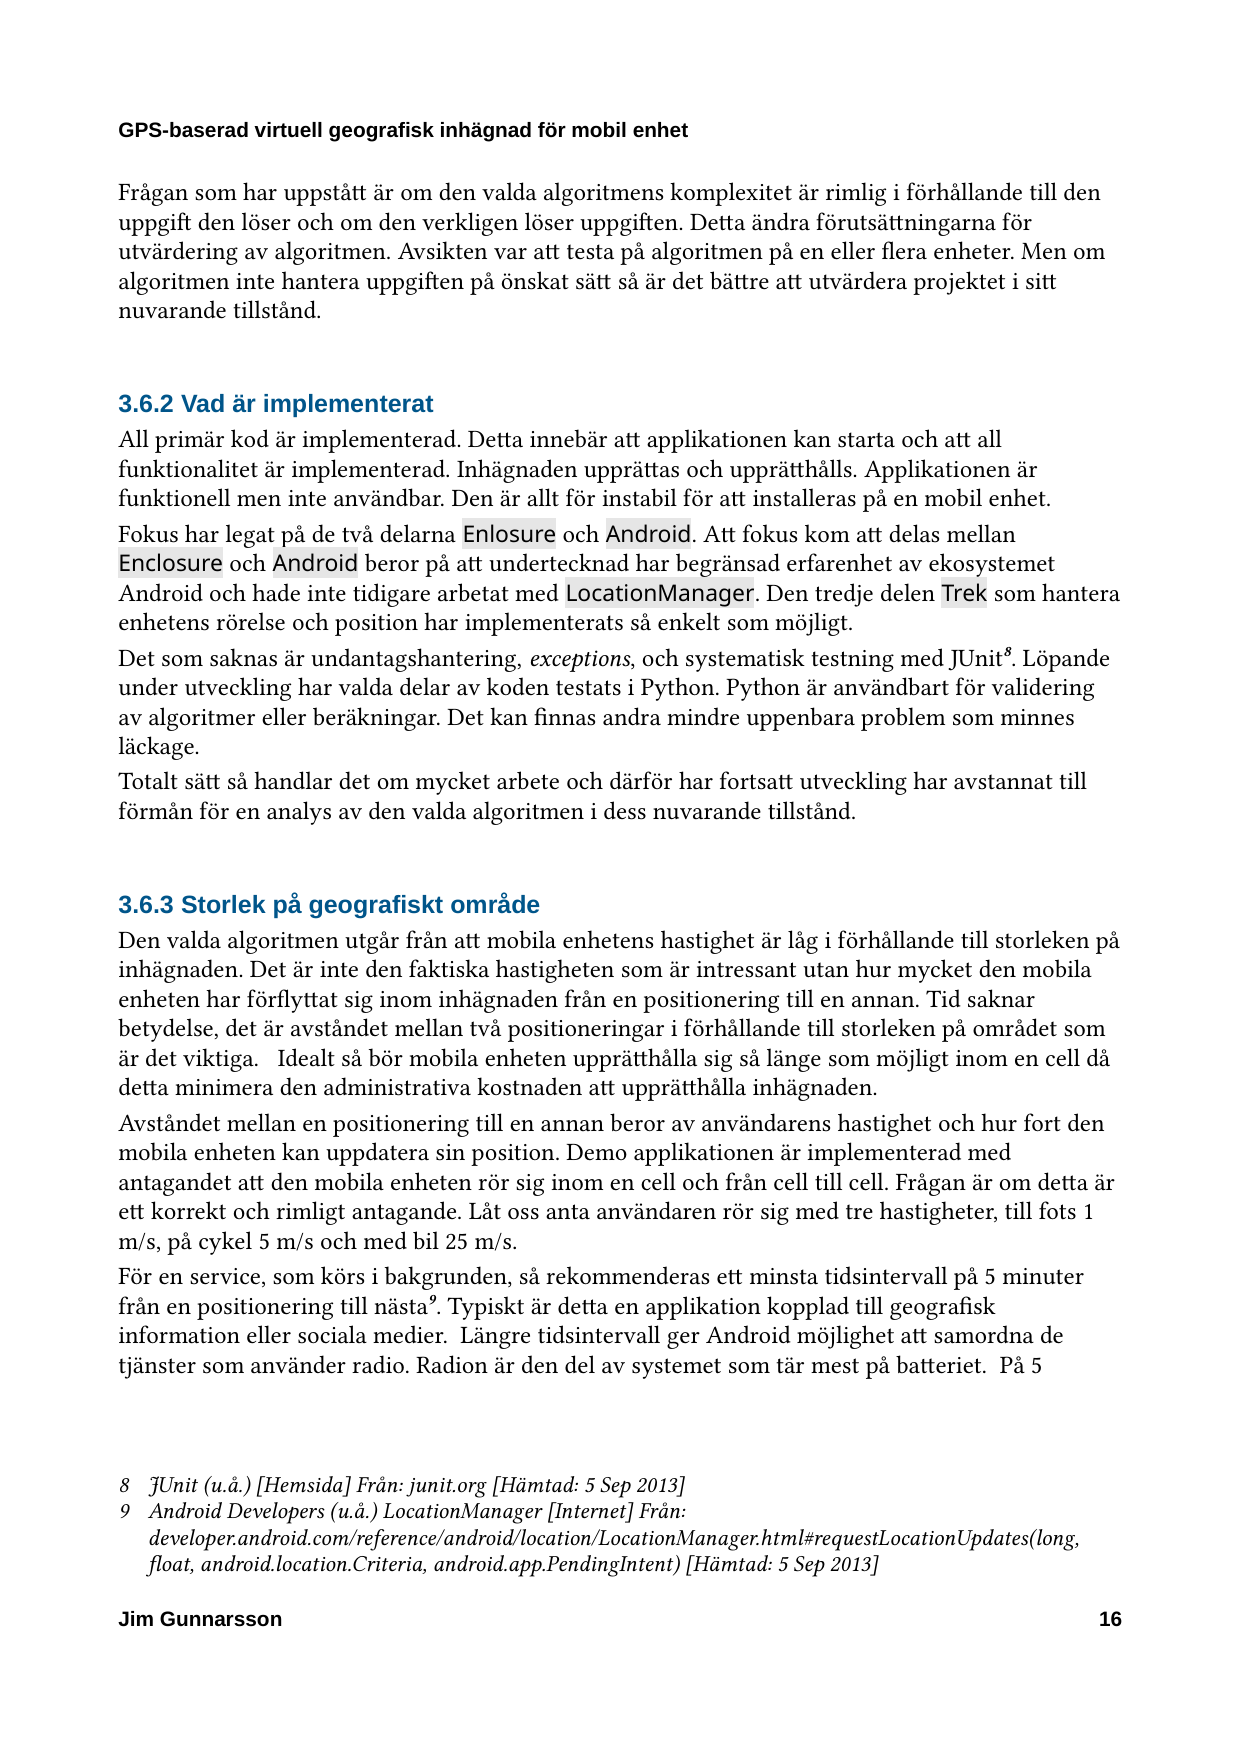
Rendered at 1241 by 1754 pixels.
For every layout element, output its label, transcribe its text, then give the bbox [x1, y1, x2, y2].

subtitle Storlek på geografiskt område [118, 890, 1122, 919]
text För en service, som körs i bakgrunden, så rekommenderas ett minsta tidsintervall på 5 minuter från en positionering till nästa. Typiskt är detta en applikation kopplad till geografisk information eller sociala medier. Längre tidsintervall ger Android möjlighet att samordna de tjänster som använder radio. Radion är den del av systemet som tär mest på batteriet. På 5 [118, 1261, 1122, 1379]
text Android Developers (u.å.) LocationManager [Internet] Från: developer.android.com/reference/android/location/LocationManager.html#requestLocationUpdates(long, float, android.location.Criteria, android.app.PendingIntent) [Hämtad: 5 Sep 2013] [118, 1498, 1122, 1577]
text Fokus har legat på de två delarna Enlosure och Android. Att fokus kom att delas mellan Enclosure och Android beror på att undertecknad har begränsad erfarenhet av ekosystemet Android och hade inte tidigare arbetat med LocationManager. Den tredje delen Trek som hantera enhetens rörelse och position har implementerats så enkelt som möjligt. [118, 518, 1122, 636]
text Den valda algoritmen utgår från att mobila enhetens hastighet är låg i förhållande till storleken på inhägnaden. Det är inte den faktiska hastigheten som är intressant utan hur mycket den mobila enheten har förflyttat sig inom inhägnaden från en positionering till en annan. Tid saknar betydelse, det är avståndet mellan två positioneringar i förhållande till storleken på området som är det viktiga. Idealt så bör mobila enheten upprätthålla sig så länge som möjligt inom en cell då detta minimera den administrativa kostnaden att upprätthålla inhägnaden. [118, 925, 1122, 1102]
text JUnit (u.å.) [Hemsida] Från: junit.org [Hämtad: 5 Sep 2013] [118, 1472, 1122, 1498]
subtitle Vad är implementerat [118, 389, 1122, 418]
text Avståndet mellan en positionering till en annan beror av användarens hastighet och hur fort den mobila enheten kan uppdatera sin position. Demo applikationen är implementerad med antagandet att den mobila enheten rör sig inom en cell och från cell till cell. Frågan är om detta är ett korrekt och rimligt antagande. Låt oss anta användaren rör sig med tre hastigheter, till fots 1 m/s, på cykel 5 m/s och med bil 25 m/s. [118, 1108, 1122, 1255]
text All primär kod är implementerad. Detta innebär att applikationen kan starta och att all funktionalitet är implementerad. Inhägnaden upprättas och upprätthålls. Applikationen är funktionell men inte användbar. Den är allt för instabil för att installeras på en mobil enhet. [118, 424, 1122, 513]
text Frågan som har uppstått är om den valda algoritmens komplexitet är rimlig i förhållande till den uppgift den löser och om den verkligen löser uppgiften. Detta ändra förutsättningarna för utvärdering av algoritmen. Avsikten var att testa på algoritmen på en eller flera enheter. Men om algoritmen inte hantera uppgiften på önskat sätt så är det bättre att utvärdera projektet i sitt nuvarande tillstånd. [118, 177, 1122, 324]
text Totalt sätt så handlar det om mycket arbete och därför har fortsatt utveckling har avstannat till förmån för en analys av den valda algoritmen i dess nuvarande tillstånd. [118, 766, 1122, 825]
text Det som saknas är undantagshantering, exceptions, och systematisk testning med JUnit. Löpande under utveckling har valda delar av koden testats i Python. Python är användbart för validering av algoritmer eller beräkningar. Det kan finnas andra mindre uppenbara problem som minnes läckage. [118, 642, 1122, 760]
